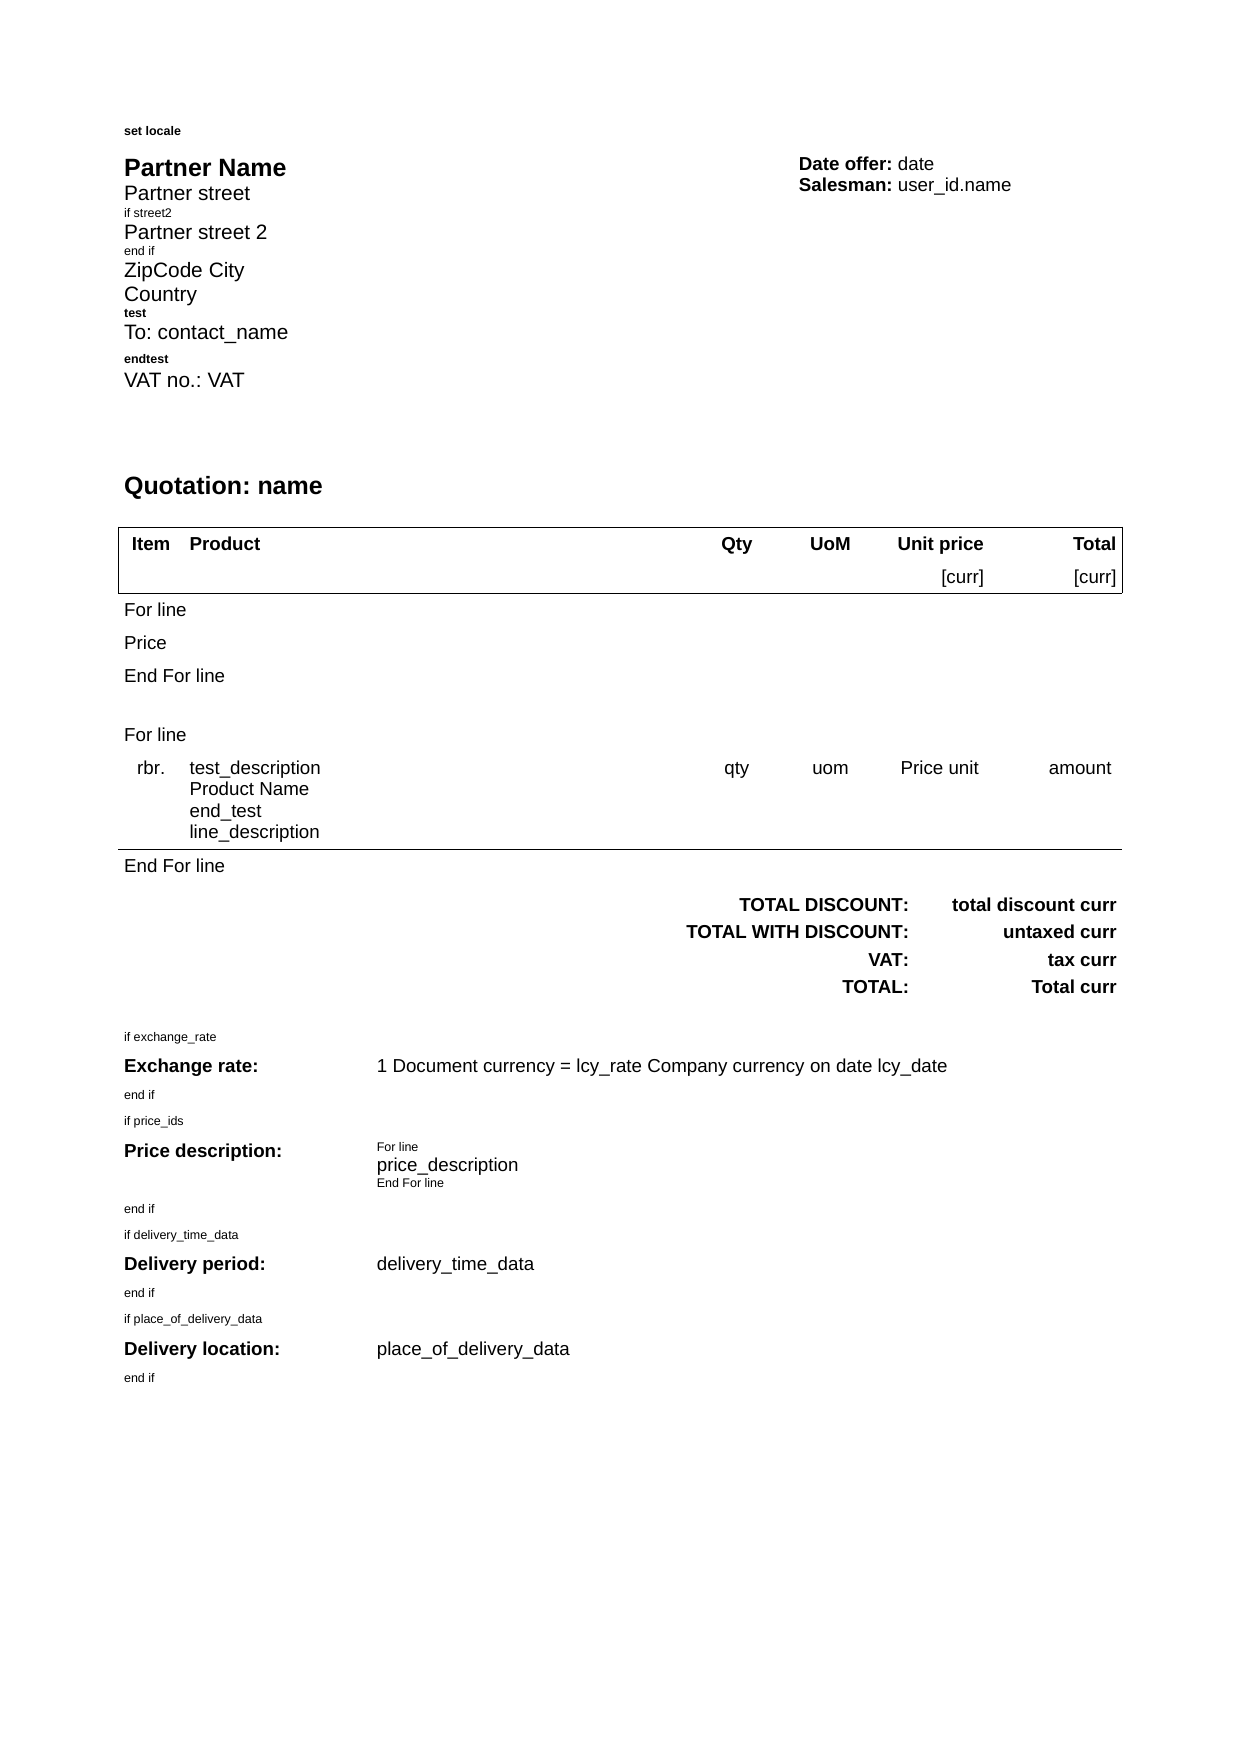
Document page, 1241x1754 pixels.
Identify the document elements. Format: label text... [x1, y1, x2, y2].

table_cell Delivery period: [118, 1248, 371, 1280]
table_header Item [119, 528, 183, 560]
table_cell delivery_time_data [371, 1248, 1122, 1280]
table_cell uom [784, 751, 877, 848]
table_cell Exchange rate: [118, 1049, 371, 1082]
table_cell end if [118, 1082, 1122, 1108]
table_header Unit price [877, 528, 989, 560]
table_cell Partner Name Partner street if street2 Partner street 2 end if ZipCode City Country test To: contact_name endtest VAT no.: VAT [118, 147, 793, 398]
table_cell [690, 560, 783, 593]
table_cell [118, 692, 1122, 718]
table_cell amount [989, 751, 1122, 848]
table_cell end if [118, 1365, 1122, 1391]
table_header if exchange_rate [118, 1024, 1122, 1049]
table_cell Date offer: date Salesman: user_id.name [793, 147, 1122, 398]
table_cell End For line [118, 659, 1122, 692]
table_cell end if [118, 1196, 1122, 1222]
table_cell For line [118, 718, 1122, 751]
table_cell qty [690, 751, 783, 848]
table_cell For line price_description End For line [371, 1134, 1122, 1196]
table_cell [curr] [877, 560, 989, 593]
table_cell Delivery location: [118, 1332, 371, 1365]
table_cell Price [118, 626, 1122, 659]
table_cell if price_ids [118, 1108, 1122, 1134]
table_header Qty [690, 528, 783, 560]
table_cell test_description Product Name end_test line_description [184, 751, 690, 848]
table_cell total discount curr untaxed curr tax curr Total curr [915, 882, 1122, 1009]
table_cell [119, 560, 183, 593]
table_header Product [184, 528, 690, 560]
table_cell [784, 560, 877, 593]
table_cell place_of_delivery_data [371, 1332, 1122, 1365]
table_cell 1 Document currency = lcy_rate Company currency on date lcy_date [371, 1049, 1122, 1082]
table_cell Price unit [877, 751, 989, 848]
table_header UoM [784, 528, 877, 560]
table_cell End For line [118, 850, 1122, 882]
table_cell if place_of_delivery_data [118, 1306, 1122, 1332]
table_cell rbr. [118, 751, 183, 848]
table_cell [184, 560, 690, 593]
table_cell [curr] [989, 560, 1122, 593]
table_header Total [989, 528, 1122, 560]
table_cell For line [118, 594, 1122, 626]
table_header set locale [118, 118, 1122, 147]
table_cell Price description: [118, 1134, 371, 1196]
table_cell end if [118, 1280, 1122, 1306]
table_cell TOTAL DISCOUNT: TOTAL WITH DISCOUNT: VAT: TOTAL: [118, 882, 914, 1009]
table_header if delivery_time_data [118, 1222, 1122, 1247]
table_header Quotation: name [118, 465, 1122, 505]
